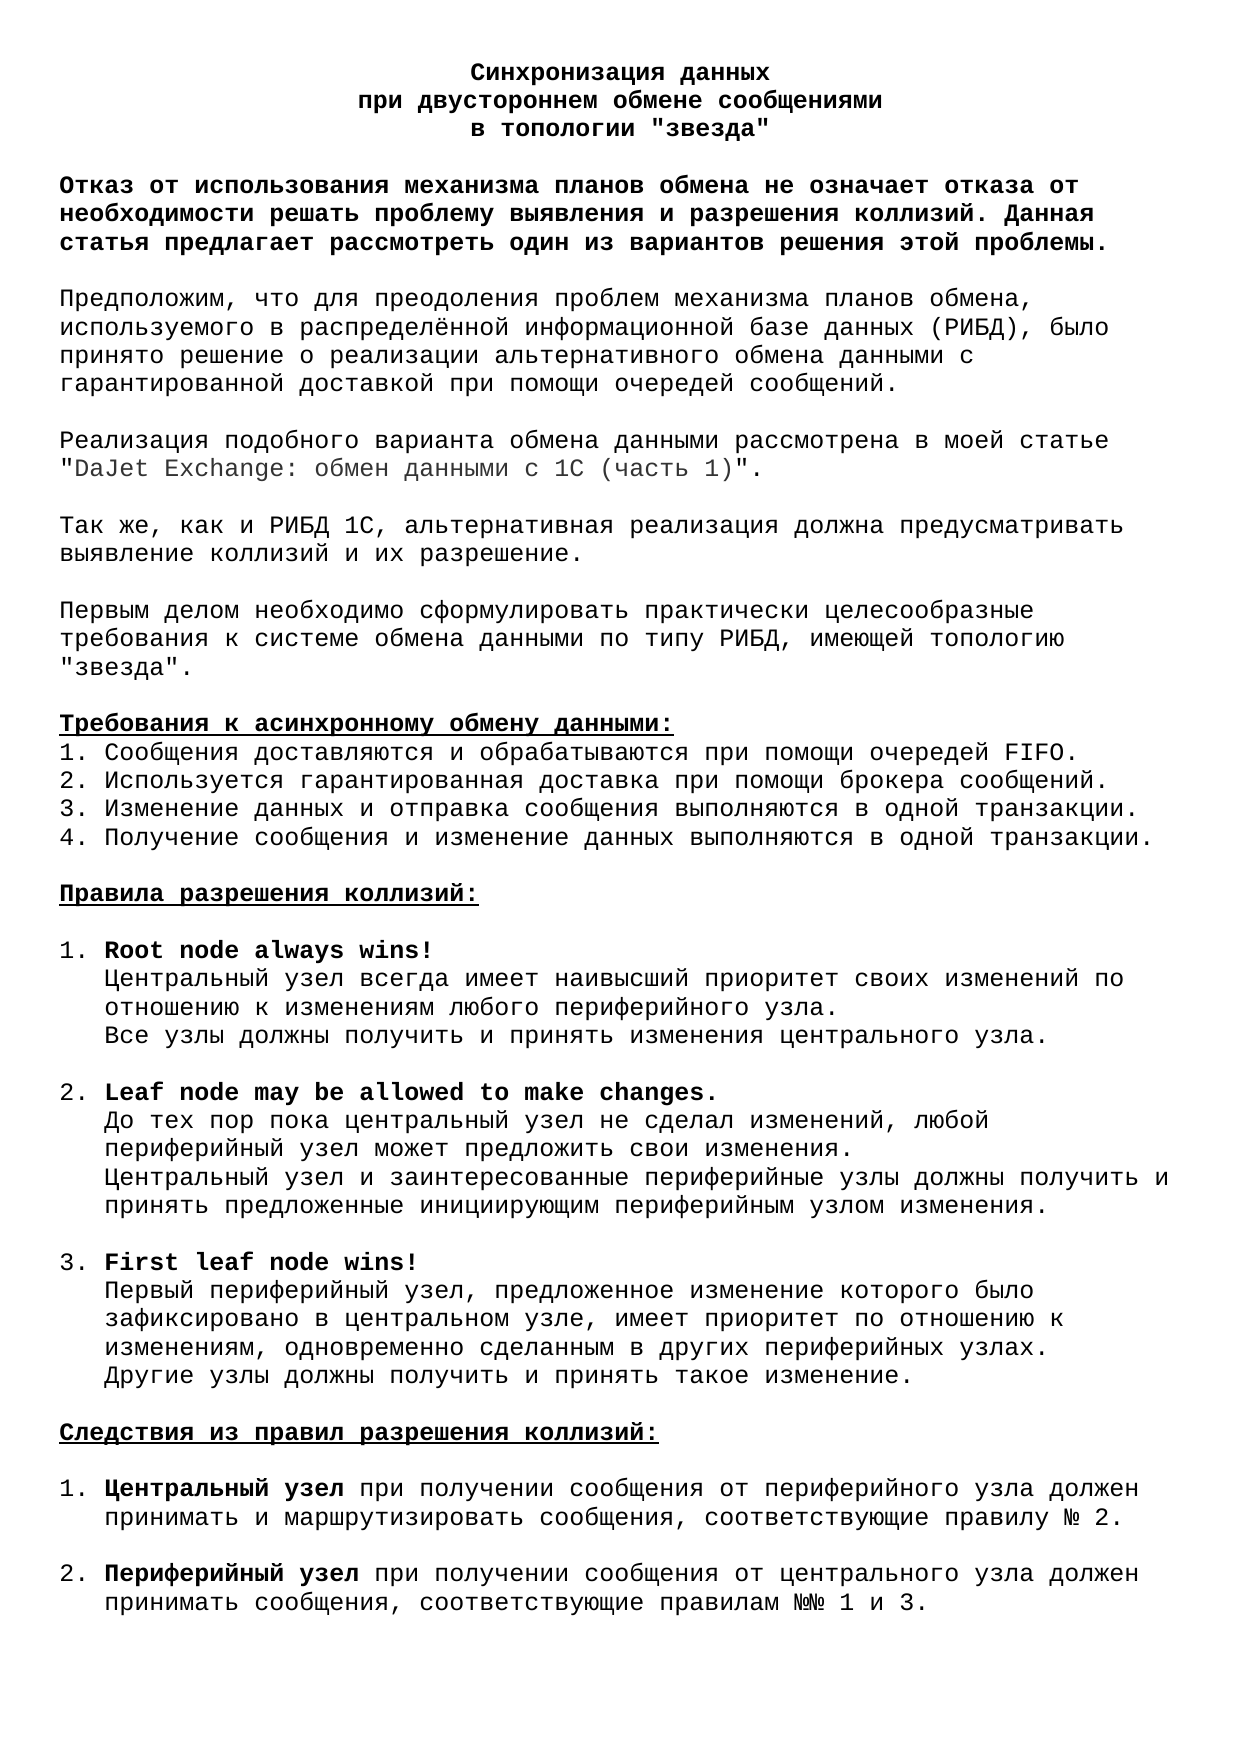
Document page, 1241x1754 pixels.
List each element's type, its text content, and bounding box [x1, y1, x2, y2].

text при двустороннем обмене сообщениями [59, 87, 1181, 116]
text 1. Сообщения доставляются и обрабатываются при помощи очередей FIFO. [59, 739, 1181, 767]
text 1. Центральный узел при получении сообщения от периферийного узла должен [59, 1476, 1181, 1504]
text 4. Получение сообщения и изменение данных выполняются в одной транзакции. [59, 824, 1181, 852]
text 3. Изменение данных и отправка сообщения выполняются в одной транзакции. [59, 796, 1181, 824]
text Синхронизация данных [59, 59, 1181, 87]
text Предположим, что для преодоления проблем механизма планов обмена, используемого в распределённой информационной базе данных (РИБД), было принято решение о реализации альтернативного обмена данными с гарантированной доставкой при помощи очередей сообщений. [59, 286, 1181, 399]
text Центральный узел и заинтересованные периферийные узлы должны получить и [59, 1164, 1181, 1192]
text 1. Root node always wins! [59, 937, 1181, 966]
text Центральный узел всегда имеет наивысший приоритет своих изменений по [59, 966, 1181, 994]
text Правила разрешения коллизий: [59, 881, 1181, 909]
text принять предложенные инициирующим периферийным узлом изменения. [59, 1192, 1181, 1221]
text 2. Периферийный узел при получении сообщения от центрального узла должен [59, 1561, 1181, 1589]
text Первым делом необходимо сформулировать практически целесообразные требования к системе обмена данными по типу РИБД, имеющей топологию "звезда". [59, 597, 1181, 682]
text Реализация подобного варианта обмена данными рассмотрена в моей статье "DaJet Exchange: обмен данными с 1С (часть 1)". [59, 427, 1181, 484]
text Все узлы должны получить и принять изменения центрального узла. [59, 1022, 1181, 1051]
text Другие узлы должны получить и принять такое изменение. [59, 1362, 1181, 1391]
text изменениям, одновременно сделанным в других периферийных узлах. [59, 1334, 1181, 1362]
text 2. Leaf node may be allowed to make changes. [59, 1079, 1181, 1107]
text 2. Используется гарантированная доставка при помощи брокера сообщений. [59, 767, 1181, 796]
text До тех пор пока центральный узел не сделал изменений, любой [59, 1107, 1181, 1136]
text Требования к асинхронному обмену данными: [59, 711, 1181, 739]
text в топологии "звезда" [59, 116, 1181, 144]
text Так же, как и РИБД 1С, альтернативная реализация должна предусматривать выявление коллизий и их разрешение. [59, 512, 1181, 569]
text принимать сообщения, соответствующие правилам №№ 1 и 3. [59, 1589, 1181, 1617]
text Отказ от использования механизма планов обмена не означает отказа от необходимости решать проблему выявления и разрешения коллизий. Данная статья предлагает рассмотреть один из вариантов решения этой проблемы. [59, 172, 1181, 257]
text отношению к изменениям любого периферийного узла. [59, 994, 1181, 1022]
text Первый периферийный узел, предложенное изменение которого было [59, 1277, 1181, 1306]
text 3. First leaf node wins! [59, 1249, 1181, 1277]
text периферийный узел может предложить свои изменения. [59, 1136, 1181, 1164]
text Следствия из правил разрешения коллизий: [59, 1419, 1181, 1447]
text зафиксировано в центральном узле, имеет приоритет по отношению к [59, 1306, 1181, 1334]
text принимать и маршрутизировать сообщения, соответствующие правилу № 2. [59, 1504, 1181, 1532]
